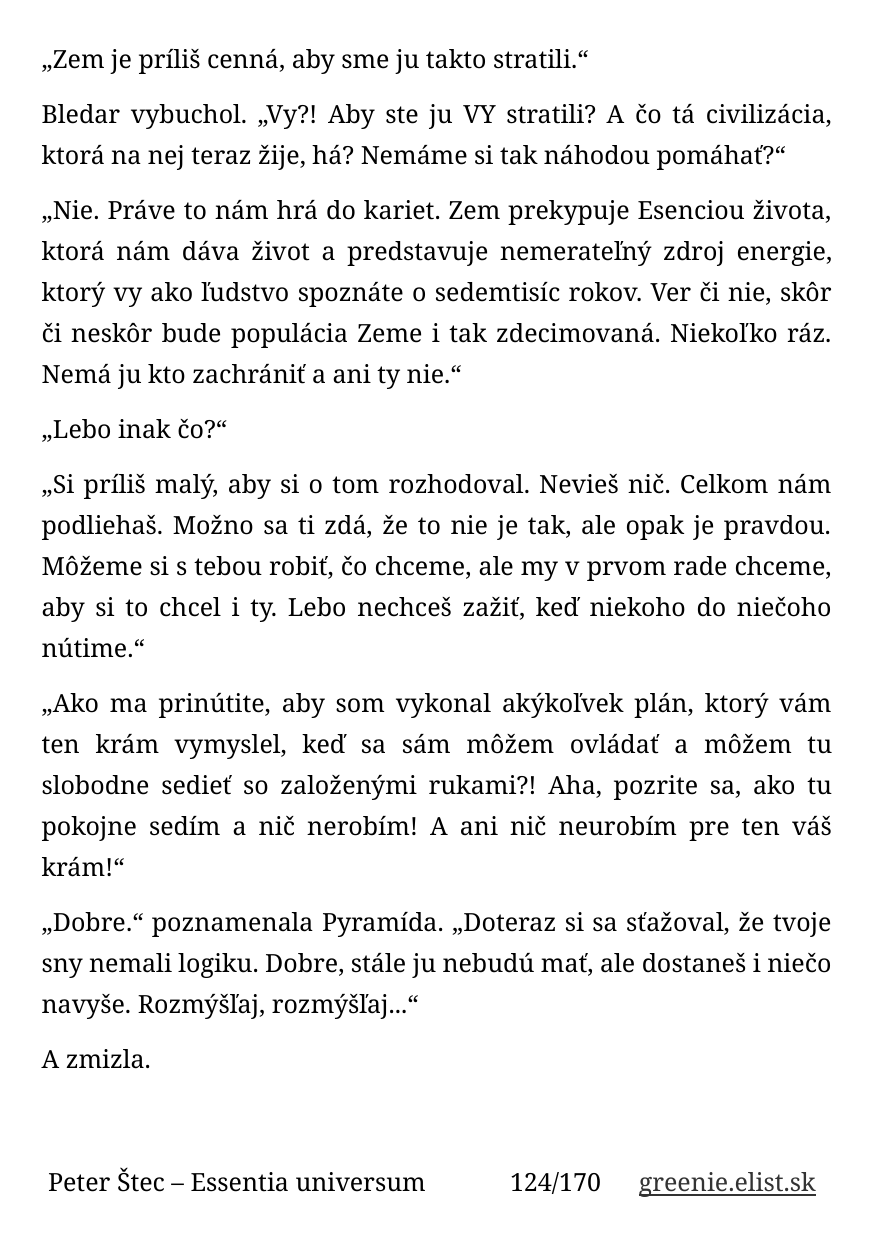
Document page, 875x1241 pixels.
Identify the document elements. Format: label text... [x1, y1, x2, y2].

text Bledar vybuchol. „Vy?! Aby ste ju VY stratili? A čo tá civilizácia, ktorá na nej teraz žije, há? Nemáme si tak náhodou pomáhať?“ [41, 97, 833, 172]
text A zmizla. [41, 1042, 833, 1076]
text „Si príliš malý, aby si o tom rozhodoval. Nevieš nič. Celkom nám podliehaš. Možno sa ti zdá, že to nie je tak, ale opak je pravdou. Môžeme si s tebou robiť, čo chceme, ale my v prvom rade chceme, aby si to chcel i ty. Lebo nechceš zažiť, keď niekoho do niečoho nútime.“ [41, 467, 833, 664]
text „Nie. Práve to nám hrá do kariet. Zem prekypuje Esenciou života, ktorá nám dáva život a predstavuje nemerateľný zdroj energie, ktorý vy ako ľudstvo spoznáte o sedemtisíc rokov. Ver či nie, skôr či neskôr bude populácia Zeme i tak zdecimovaná. Niekoľko ráz. Nemá ju kto zachrániť a ani ty nie.“ [41, 193, 833, 390]
text „Ako ma prinútite, aby som vykonal akýkoľvek plán, ktorý vám ten krám vymyslel, keď sa sám môžem ovládať a môžem tu slobodne sedieť so založenými rukami?! Aha, pozrite sa, ako tu pokojne sedím a nič nerobím! A ani nič neurobím pre ten váš krám!“ [41, 686, 833, 883]
text „Dobre.“ poznamenala Pyramída. „Doteraz si sa sťažoval, že tvoje sny nemali logiku. Dobre, stále ju nebudú mať, ale dostaneš i niečo navyše. Rozmýšľaj, rozmýšľaj...“ [41, 905, 833, 1020]
text „Zem je príliš cenná, aby sme ju takto stratili.“ [41, 41, 833, 75]
text „Lebo inak čo?“ [41, 412, 833, 446]
